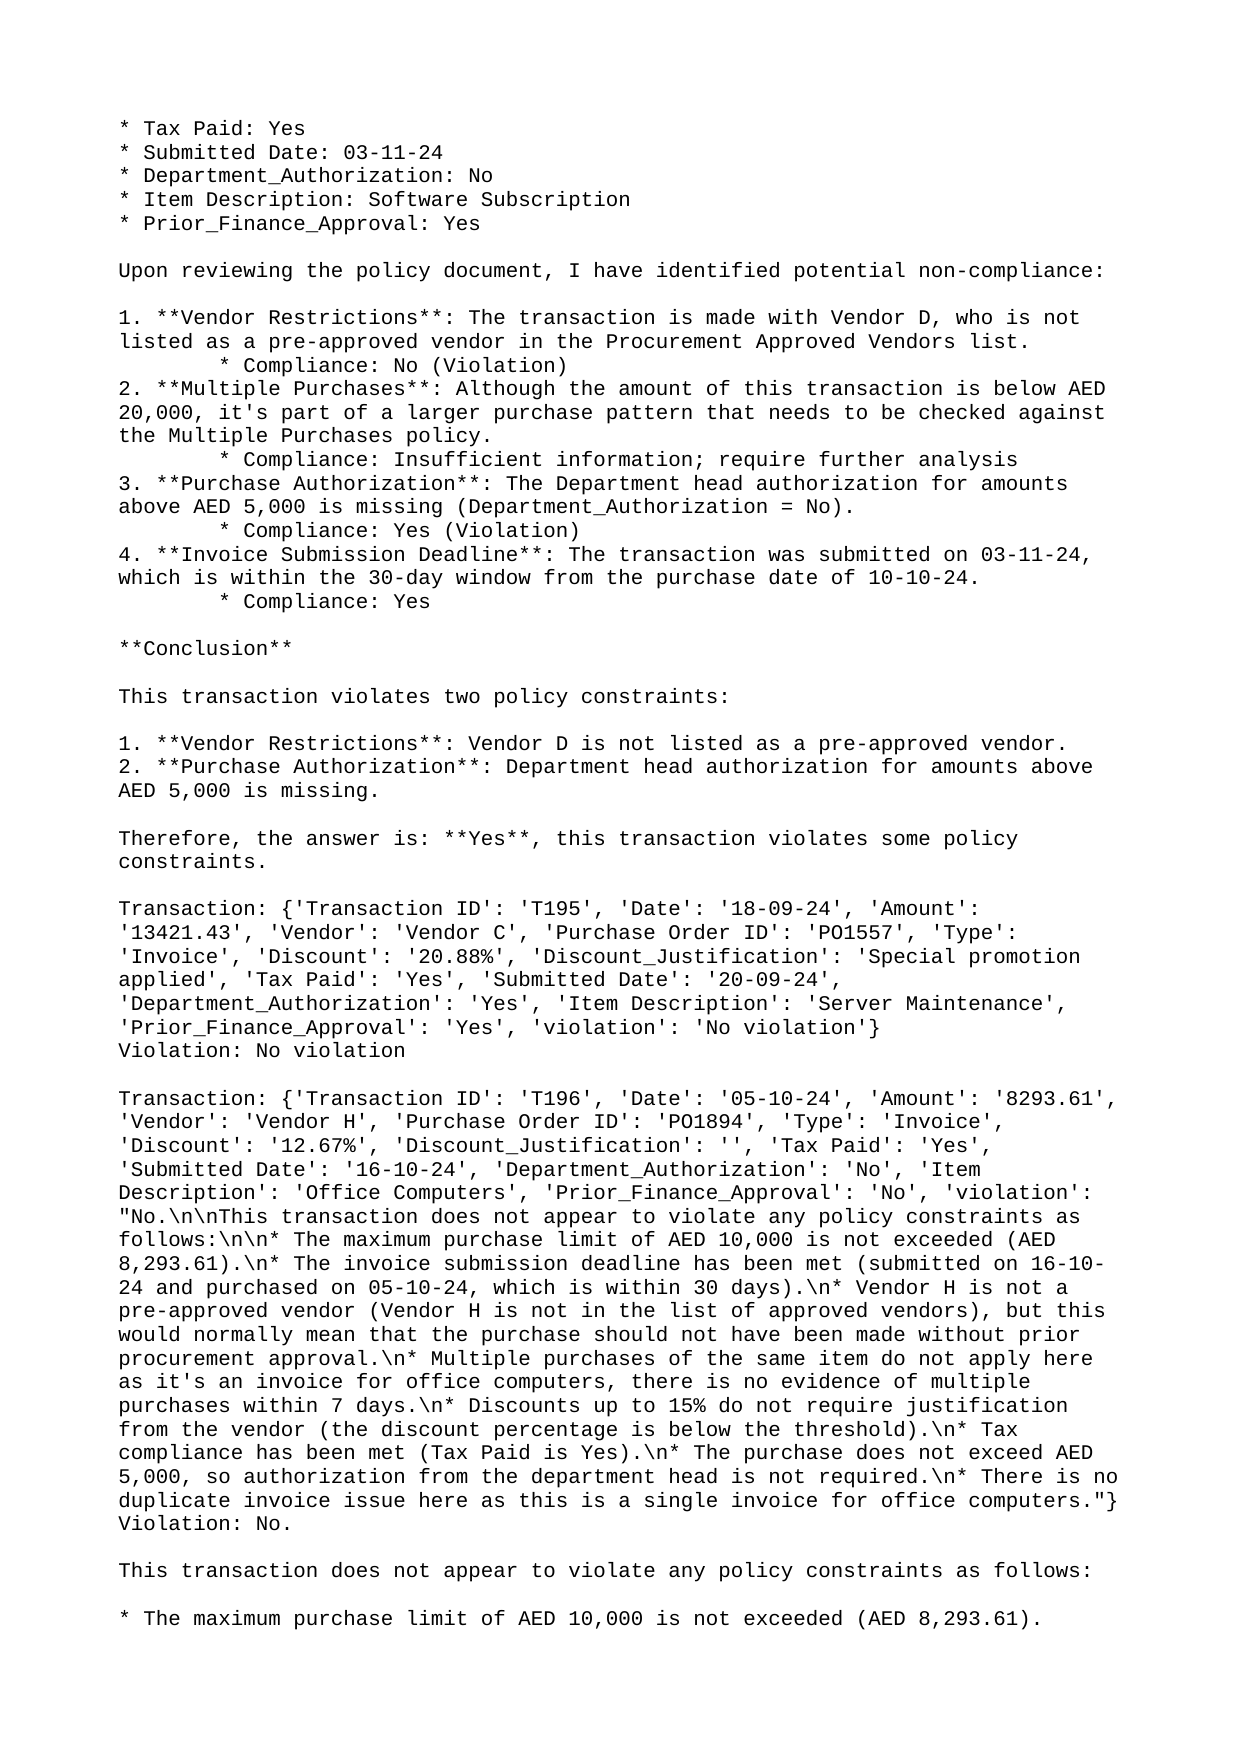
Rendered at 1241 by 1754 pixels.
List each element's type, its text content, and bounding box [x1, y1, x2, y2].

text Transaction: {'Transaction ID': 'T195', 'Date': '18-09-24', 'Amount': '13421.43', 'Vendor': 'Vendor C', 'Purchase Order ID': 'PO1557', 'Type': 'Invoice', 'Discount': '20.88%', 'Discount_Justification': 'Special promotion applied', 'Tax Paid': 'Yes', 'Submitted Date': '20-09-24', 'Department_Authorization': 'Yes', 'Item Description': 'Server Maintenance', 'Prior_Finance_Approval': 'Yes', 'violation': 'No violation'} [118, 898, 1122, 1040]
text This transaction does not appear to violate any policy constraints as follows: [118, 1561, 1122, 1584]
text Transaction: {'Transaction ID': 'T196', 'Date': '05-10-24', 'Amount': '8293.61', 'Vendor': 'Vendor H', 'Purchase Order ID': 'PO1894', 'Type': 'Invoice', 'Discount': '12.67%', 'Discount_Justification': '', 'Tax Paid': 'Yes', 'Submitted Date': '16-10-24', 'Department_Authorization': 'No', 'Item Description': 'Office Computers', 'Prior_Finance_Approval': 'No', 'violation': "No.\n\nThis transaction does not appear to violate any policy constraints as follows:\n\n* The maximum purchase limit of AED 10,000 is not exceeded (AED 8,293.61).\n* The invoice submission deadline has been met (submitted on 16-10-24 and purchased on 05-10-24, which is within 30 days).\n* Vendor H is not a pre-approved vendor (Vendor H is not in the list of approved vendors), but this would normally mean that the purchase should not have been made without prior procurement approval.\n* Multiple purchases of the same item do not apply here as it's an invoice for office computers, there is no evidence of multiple purchases within 7 days.\n* Discounts up to 15% do not require justification from the vendor (the discount percentage is below the threshold).\n* Tax compliance has been met (Tax Paid is Yes).\n* The purchase does not exceed AED 5,000, so authorization from the department head is not required.\n* There is no duplicate invoice issue here as this is a single invoice for office computers."} [118, 1088, 1122, 1513]
text Therefore, the answer is: **Yes**, this transaction violates some policy constraints. [118, 827, 1122, 875]
text * Department_Authorization: No [118, 165, 1122, 189]
text * Prior_Finance_Approval: Yes [118, 213, 1122, 236]
text Upon reviewing the policy document, I have identified potential non-compliance: [118, 260, 1122, 284]
text * Compliance: Insufficient information; require further analysis [118, 449, 1122, 473]
text * Submitted Date: 03-11-24 [118, 142, 1122, 165]
text 2. **Purchase Authorization**: Department head authorization for amounts above AED 5,000 is missing. [118, 757, 1122, 804]
text * Compliance: Yes (Violation) [118, 520, 1122, 544]
text 1. **Vendor Restrictions**: The transaction is made with Vendor D, who is not listed as a pre-approved vendor in the Procurement Approved Vendors list. [118, 307, 1122, 354]
text * Compliance: No (Violation) [118, 354, 1122, 378]
text * Item Description: Software Subscription [118, 189, 1122, 213]
text Violation: No. [118, 1513, 1122, 1537]
text 1. **Vendor Restrictions**: Vendor D is not listed as a pre-approved vendor. [118, 733, 1122, 757]
text Violation: No violation [118, 1040, 1122, 1064]
text 2. **Multiple Purchases**: Although the amount of this transaction is below AED 20,000, it's part of a larger purchase pattern that needs to be checked against the Multiple Purchases policy. [118, 378, 1122, 449]
text 4. **Invoice Submission Deadline**: The transaction was submitted on 03-11-24, which is within the 30-day window from the purchase date of 10-10-24. [118, 544, 1122, 591]
text 3. **Purchase Authorization**: The Department head authorization for amounts above AED 5,000 is missing (Department_Authorization = No). [118, 473, 1122, 520]
text This transaction violates two policy constraints: [118, 686, 1122, 709]
text **Conclusion** [118, 638, 1122, 662]
text * Compliance: Yes [118, 591, 1122, 615]
text * The maximum purchase limit of AED 10,000 is not exceeded (AED 8,293.61). [118, 1608, 1122, 1631]
text * Tax Paid: Yes [118, 118, 1122, 142]
